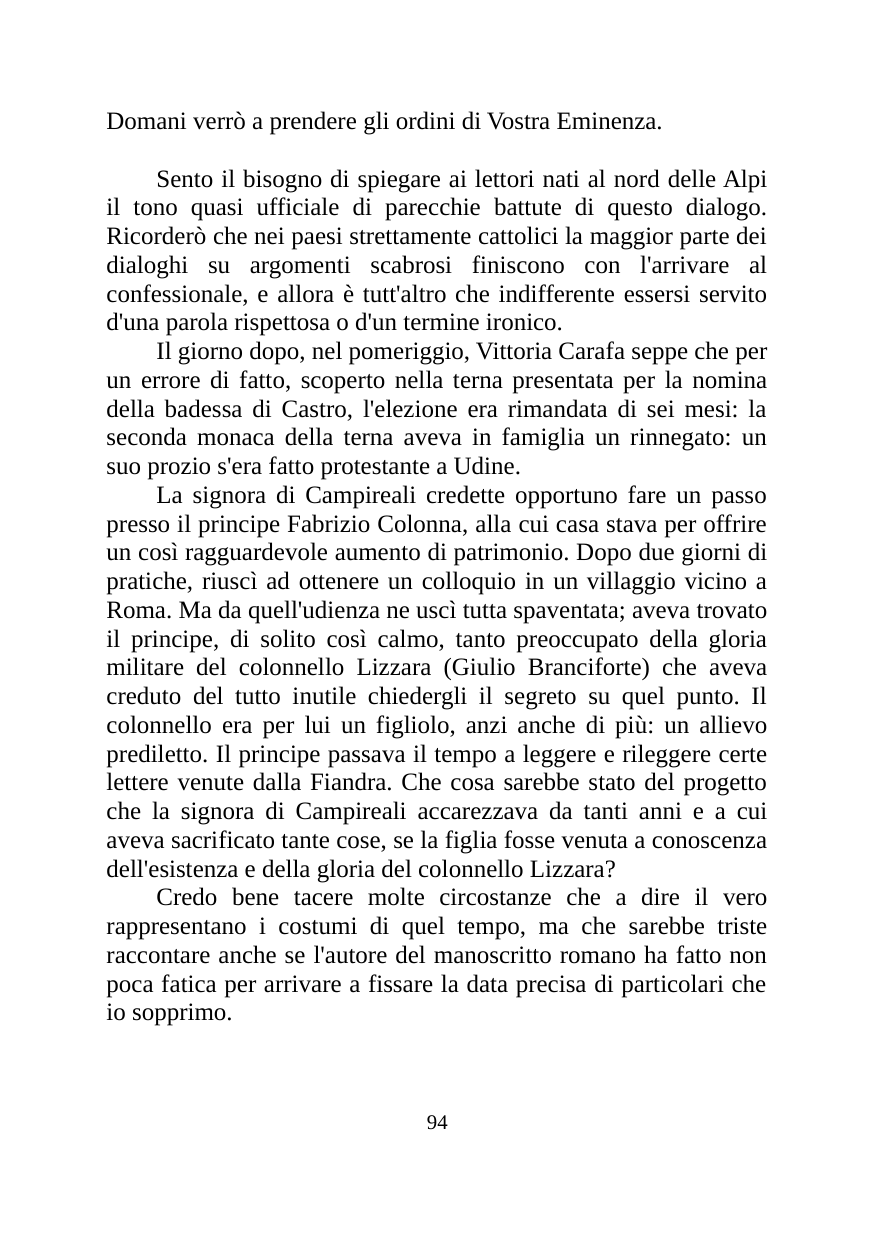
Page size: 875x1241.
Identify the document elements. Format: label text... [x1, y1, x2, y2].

text Credo bene tacere molte circostanze che a dire il vero rappresentano i costumi di quel tempo, ma che sarebbe triste raccontare anche se l'autore del manoscritto romano ha fatto non poca fatica per arrivare a fissare la data precisa di particolari che io sopprimo. [106, 882, 768, 1026]
text Il giorno dopo, nel pomeriggio, Vittoria Carafa seppe che per un errore di fatto, scoperto nella terna presentata per la nomina della badessa di Castro, l'elezione era rimandata di sei mesi: la seconda monaca della terna aveva in famiglia un rinnegato: un suo prozio s'era fatto protestante a Udine. [106, 336, 768, 480]
text La signora di Campireali credette opportuno fare un passo presso il principe Fabrizio Colonna, alla cui casa stava per offrire un così ragguardevole aumento di patrimonio. Dopo due giorni di pratiche, riuscì ad ottenere un colloquio in un villaggio vicino a Roma. Ma da quell'udienza ne uscì tutta spaventata; aveva trovato il principe, di solito così calmo, tanto preoccupato della gloria militare del colonnello Lizzara (Giulio Branciforte) che aveva creduto del tutto inutile chiedergli il segreto su quel punto. Il colonnello era per lui un figliolo, anzi anche di più: un allievo prediletto. Il principe passava il tempo a leggere e rileggere certe lettere venute dalla Fiandra. Che cosa sarebbe stato del progetto che la signora di Campireali accarezzava da tanti anni e a cui aveva sacrificato tante cose, se la figlia fosse venuta a conoscenza dell'esistenza e della gloria del colonnello Lizzara? [106, 480, 768, 882]
text Domani verrò a prendere gli ordini di Vostra Eminenza. [106, 106, 768, 135]
text Sento il bisogno di spiegare ai lettori nati al nord delle Alpi il tono quasi ufficiale di parecchie battute di questo dialogo. Ricorderò che nei paesi strettamente cattolici la maggior parte dei dialoghi su argomenti scabrosi finiscono con l'arrivare al confessionale, e allora è tutt'altro che indifferente essersi servito d'una parola rispettosa o d'un termine ironico. [106, 164, 768, 336]
